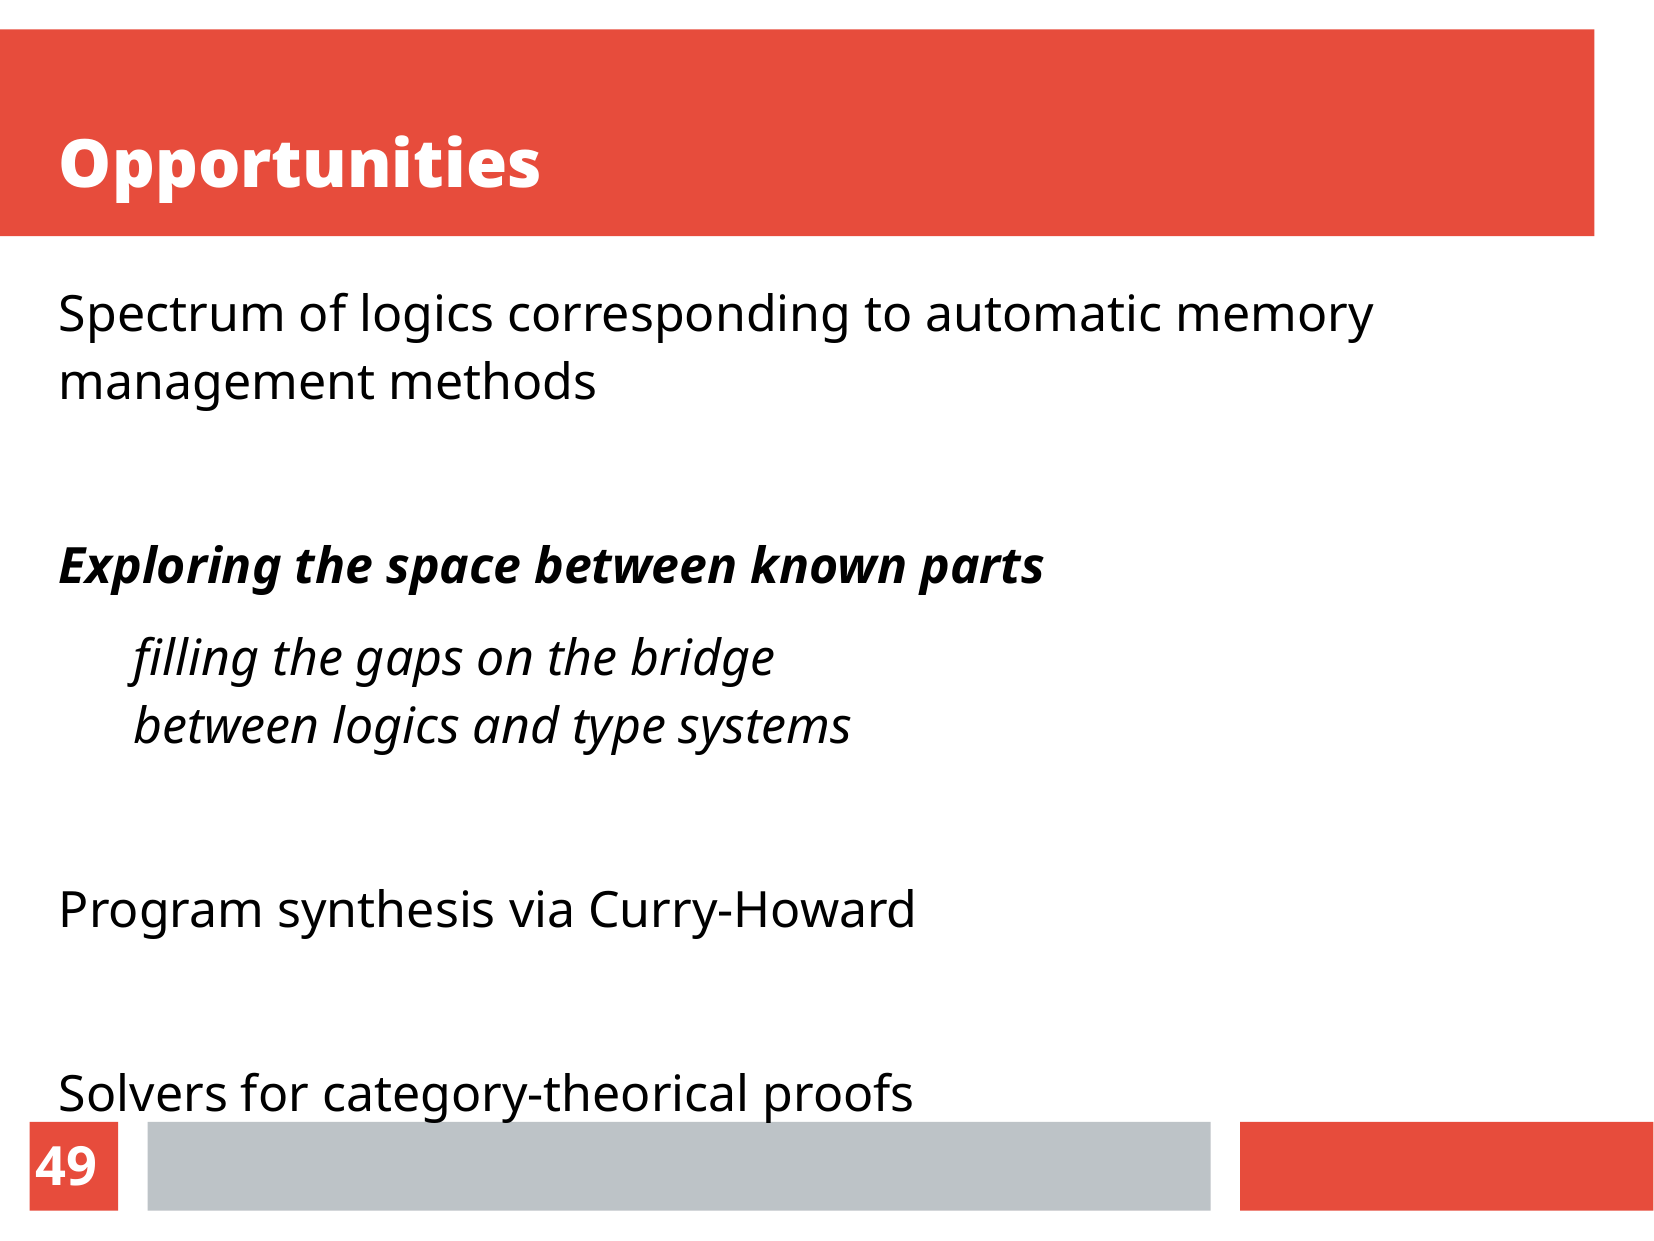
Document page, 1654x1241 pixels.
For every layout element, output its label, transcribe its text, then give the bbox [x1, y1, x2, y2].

text_box 49 [20, 1119, 254, 1210]
text_box Spectrum of logics corresponding to automatic memory management methods Exploring the space between known parts filling the gaps on the bridge between logics and type systems Program synthesis via Curry-Howard Solvers for category-theorical proofs [59, 277, 1565, 1046]
title Opportunities [59, 58, 1595, 207]
